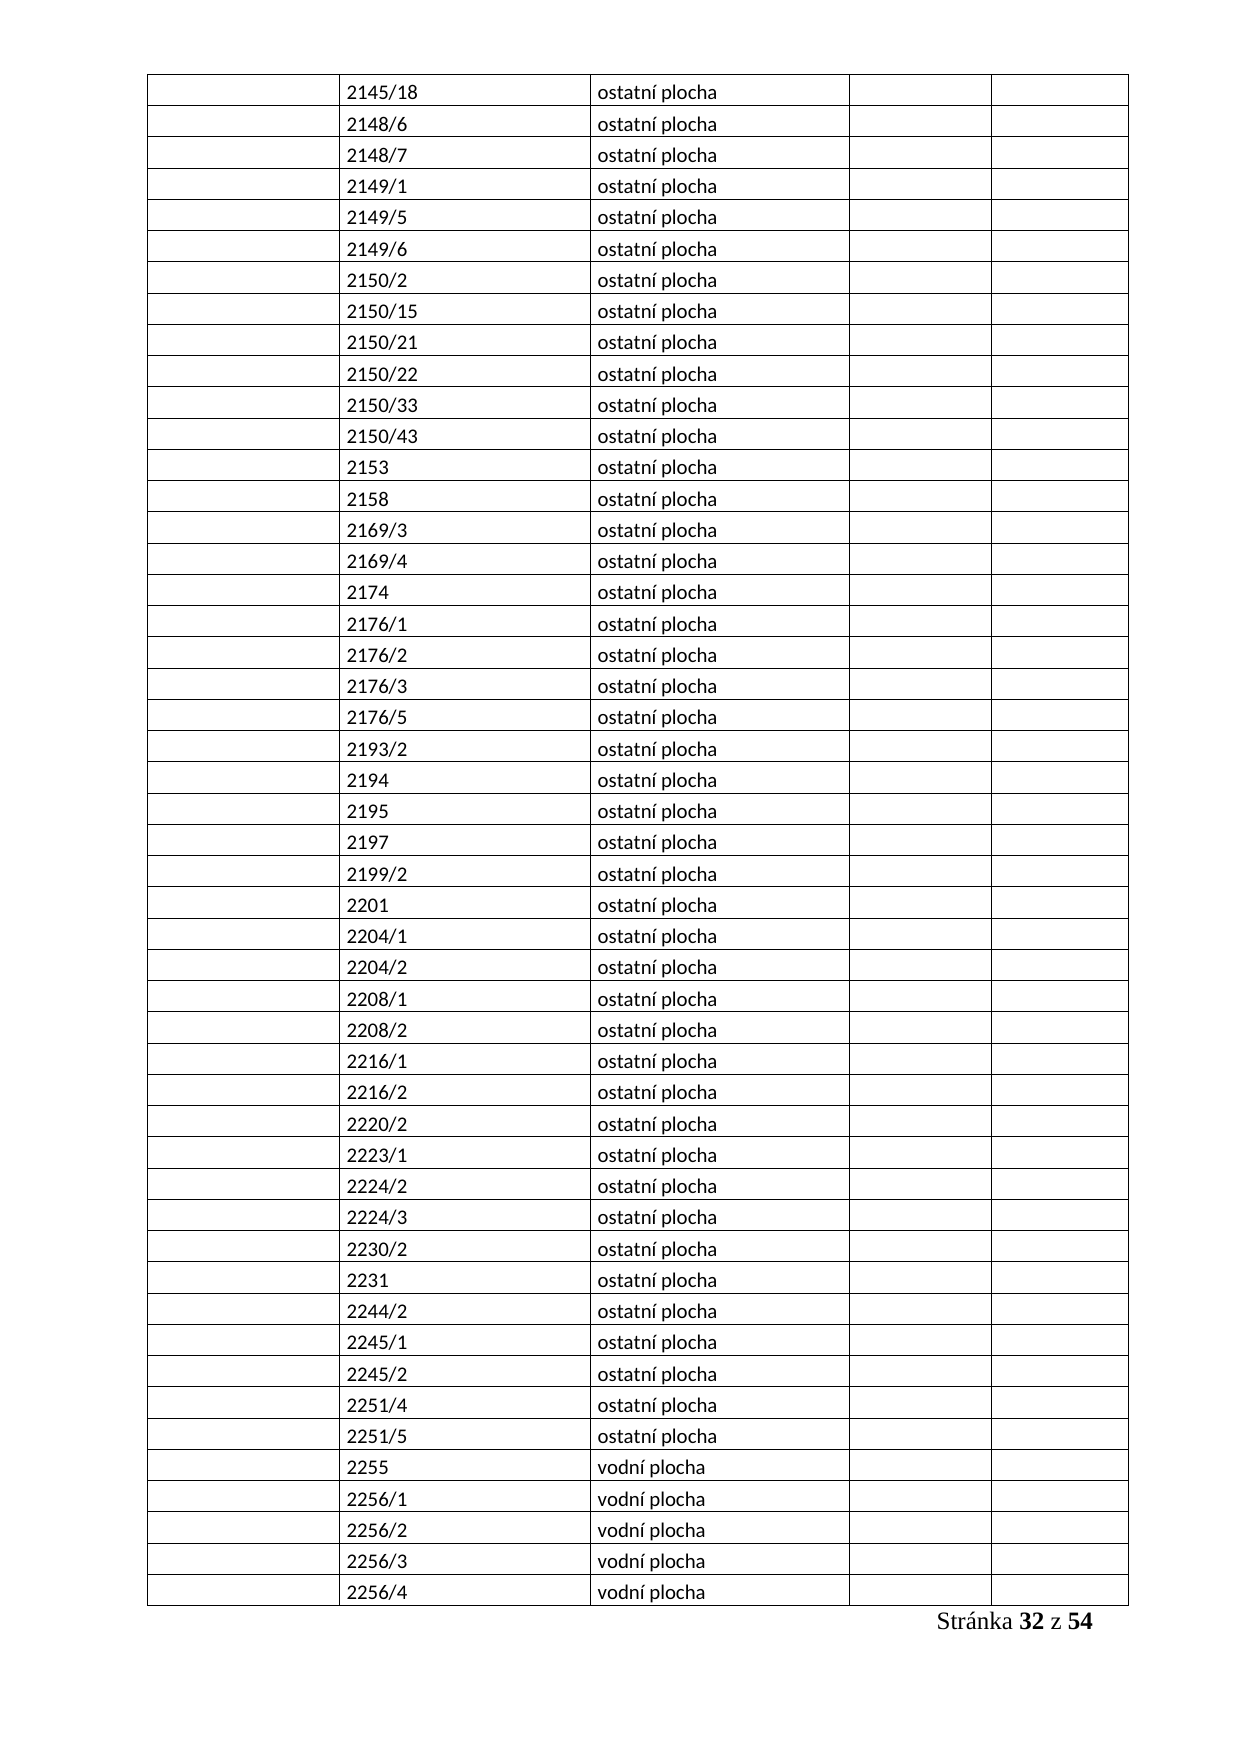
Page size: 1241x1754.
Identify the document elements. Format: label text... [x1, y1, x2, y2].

table_cell 2255 [340, 1450, 590, 1480]
table_cell [992, 450, 1128, 480]
table_cell [992, 1450, 1128, 1480]
table_cell [148, 1262, 339, 1292]
table_cell [850, 481, 991, 511]
table_cell [148, 669, 339, 699]
table_cell vodní plocha [591, 1512, 849, 1542]
table_cell [992, 606, 1128, 636]
table_cell [148, 919, 339, 949]
table_cell [992, 356, 1128, 386]
table_cell 2201 [340, 887, 590, 917]
table_cell [850, 887, 991, 917]
table_cell [992, 137, 1128, 167]
table_cell 2176/2 [340, 637, 590, 667]
table_cell 2169/3 [340, 512, 590, 542]
table_cell ostatní plocha [591, 637, 849, 667]
table_cell 2150/21 [340, 325, 590, 355]
table_cell [850, 356, 991, 386]
table_cell [148, 1044, 339, 1074]
table_cell ostatní plocha [591, 981, 849, 1011]
table_cell [992, 919, 1128, 949]
table_cell ostatní plocha [591, 669, 849, 699]
table_cell [148, 1200, 339, 1230]
table_cell [992, 231, 1128, 261]
table_cell [850, 700, 991, 730]
table_cell [992, 1294, 1128, 1324]
table_cell [992, 1044, 1128, 1074]
table_cell [148, 544, 339, 574]
table_cell 2256/3 [340, 1544, 590, 1574]
table_cell [850, 637, 991, 667]
table_cell [148, 1294, 339, 1324]
table_cell [850, 825, 991, 855]
table_cell 2208/1 [340, 981, 590, 1011]
table_cell 2230/2 [340, 1231, 590, 1261]
table_cell 2204/2 [340, 950, 590, 980]
table_cell [992, 106, 1128, 136]
table_cell [850, 981, 991, 1011]
table_cell [850, 169, 991, 199]
table_cell [850, 762, 991, 792]
table_cell [148, 1325, 339, 1355]
table_cell [148, 575, 339, 605]
table_cell [148, 1137, 339, 1167]
table_cell ostatní plocha [591, 481, 849, 511]
table_cell [850, 1012, 991, 1042]
table_cell [992, 981, 1128, 1011]
table_cell [992, 1481, 1128, 1511]
table_cell [850, 1450, 991, 1480]
table_cell [148, 294, 339, 324]
table_cell ostatní plocha [591, 106, 849, 136]
table_cell ostatní plocha [591, 1012, 849, 1042]
table_cell [148, 450, 339, 480]
table_cell ostatní plocha [591, 1075, 849, 1105]
table_cell [148, 1012, 339, 1042]
table_cell 2245/1 [340, 1325, 590, 1355]
table_cell 2149/1 [340, 169, 590, 199]
table_cell [850, 1325, 991, 1355]
table_cell 2195 [340, 794, 590, 824]
table_cell [992, 794, 1128, 824]
table_cell [992, 856, 1128, 886]
table_cell [148, 887, 339, 917]
table_cell 2244/2 [340, 1294, 590, 1324]
table_cell ostatní plocha [591, 700, 849, 730]
table_cell [850, 1512, 991, 1542]
table_cell [148, 481, 339, 511]
table_cell [992, 544, 1128, 574]
table_cell [850, 387, 991, 417]
table_cell [148, 262, 339, 292]
table_cell [992, 1387, 1128, 1417]
table_cell ostatní plocha [591, 856, 849, 886]
table_cell 2224/3 [340, 1200, 590, 1230]
table_cell [992, 825, 1128, 855]
table_cell [992, 1169, 1128, 1199]
table_cell [992, 75, 1128, 105]
table_cell 2208/2 [340, 1012, 590, 1042]
table_cell 2176/5 [340, 700, 590, 730]
table_cell [992, 637, 1128, 667]
table_cell ostatní plocha [591, 294, 849, 324]
table_cell ostatní plocha [591, 419, 849, 449]
table_cell [148, 231, 339, 261]
table_cell [992, 1137, 1128, 1167]
table_cell [148, 762, 339, 792]
table_cell [850, 419, 991, 449]
table_cell ostatní plocha [591, 512, 849, 542]
table_cell [850, 950, 991, 980]
table_cell [148, 106, 339, 136]
table_cell [992, 575, 1128, 605]
table_cell 2148/6 [340, 106, 590, 136]
table_cell vodní plocha [591, 1450, 849, 1480]
table_cell [148, 1544, 339, 1574]
table_cell ostatní plocha [591, 387, 849, 417]
table_cell ostatní plocha [591, 731, 849, 761]
table_cell [148, 794, 339, 824]
table_cell [850, 1481, 991, 1511]
table_cell [992, 1325, 1128, 1355]
table_cell ostatní plocha [591, 825, 849, 855]
table_cell ostatní plocha [591, 950, 849, 980]
table_cell [992, 669, 1128, 699]
table_cell ostatní plocha [591, 606, 849, 636]
table_cell [850, 1575, 991, 1605]
table_cell [992, 169, 1128, 199]
table_cell 2256/1 [340, 1481, 590, 1511]
table_cell [148, 325, 339, 355]
table_cell [992, 200, 1128, 230]
table_cell [148, 75, 339, 105]
table_cell 2224/2 [340, 1169, 590, 1199]
table_cell 2153 [340, 450, 590, 480]
table_cell 2169/4 [340, 544, 590, 574]
table_cell [992, 294, 1128, 324]
table_cell 2176/1 [340, 606, 590, 636]
table_cell ostatní plocha [591, 1262, 849, 1292]
table_cell [850, 1200, 991, 1230]
table_cell [850, 75, 991, 105]
table_cell [850, 1137, 991, 1167]
table_cell ostatní plocha [591, 200, 849, 230]
table_cell [850, 262, 991, 292]
table_cell ostatní plocha [591, 1325, 849, 1355]
table_cell [850, 669, 991, 699]
table_cell [992, 1575, 1128, 1605]
table_cell vodní plocha [591, 1481, 849, 1511]
table_cell [148, 700, 339, 730]
table_cell vodní plocha [591, 1544, 849, 1574]
table_cell [992, 1544, 1128, 1574]
table_cell 2149/6 [340, 231, 590, 261]
table_cell ostatní plocha [591, 794, 849, 824]
table_cell 2204/1 [340, 919, 590, 949]
table_cell ostatní plocha [591, 1356, 849, 1386]
table_cell [992, 512, 1128, 542]
table_cell ostatní plocha [591, 1387, 849, 1417]
table_cell 2231 [340, 1262, 590, 1292]
table_cell [850, 731, 991, 761]
table_cell [850, 137, 991, 167]
table_cell [850, 544, 991, 574]
table_cell [850, 606, 991, 636]
table_cell [148, 137, 339, 167]
table_cell [992, 387, 1128, 417]
table_cell ostatní plocha [591, 450, 849, 480]
table_cell 2193/2 [340, 731, 590, 761]
table_cell [850, 1262, 991, 1292]
table_cell [148, 1575, 339, 1605]
table_cell [148, 1106, 339, 1136]
table_cell [148, 981, 339, 1011]
table_cell ostatní plocha [591, 1106, 849, 1136]
table_cell 2220/2 [340, 1106, 590, 1136]
table_cell 2251/5 [340, 1419, 590, 1449]
table_cell [148, 356, 339, 386]
table_cell 2256/4 [340, 1575, 590, 1605]
table_cell [992, 1075, 1128, 1105]
table_cell [850, 1294, 991, 1324]
table_cell ostatní plocha [591, 762, 849, 792]
table_cell 2216/2 [340, 1075, 590, 1105]
table_cell ostatní plocha [591, 544, 849, 574]
table_cell [148, 950, 339, 980]
table_cell [850, 575, 991, 605]
table_cell [992, 1012, 1128, 1042]
table_cell ostatní plocha [591, 356, 849, 386]
table_cell 2145/18 [340, 75, 590, 105]
table_cell 2197 [340, 825, 590, 855]
table_cell [148, 1512, 339, 1542]
table_cell [992, 262, 1128, 292]
table_cell [850, 450, 991, 480]
table_cell [850, 1231, 991, 1261]
table_cell ostatní plocha [591, 1294, 849, 1324]
table_cell 2150/22 [340, 356, 590, 386]
table_cell [148, 387, 339, 417]
table_cell 2245/2 [340, 1356, 590, 1386]
table_cell [850, 1544, 991, 1574]
table_cell 2150/43 [340, 419, 590, 449]
table_cell [148, 1356, 339, 1386]
table_cell [850, 325, 991, 355]
table_cell ostatní plocha [591, 1231, 849, 1261]
table_cell 2158 [340, 481, 590, 511]
table_cell 2150/33 [340, 387, 590, 417]
table_cell 2174 [340, 575, 590, 605]
table_cell [148, 419, 339, 449]
table_cell [992, 700, 1128, 730]
table_cell [850, 856, 991, 886]
table_cell ostatní plocha [591, 575, 849, 605]
table_cell 2199/2 [340, 856, 590, 886]
table_cell ostatní plocha [591, 887, 849, 917]
table_cell [992, 950, 1128, 980]
table_cell [850, 294, 991, 324]
table_cell ostatní plocha [591, 1419, 849, 1449]
table_cell [992, 325, 1128, 355]
table_cell 2223/1 [340, 1137, 590, 1167]
table_cell ostatní plocha [591, 1044, 849, 1074]
table_cell ostatní plocha [591, 262, 849, 292]
table_cell [850, 919, 991, 949]
table_cell 2149/5 [340, 200, 590, 230]
table_cell [992, 1419, 1128, 1449]
table_cell ostatní plocha [591, 75, 849, 105]
table_cell [148, 512, 339, 542]
table_cell [992, 481, 1128, 511]
table_cell 2150/15 [340, 294, 590, 324]
table_cell [148, 169, 339, 199]
table_cell [850, 1356, 991, 1386]
table_cell [992, 1106, 1128, 1136]
table_cell [148, 637, 339, 667]
table_cell 2148/7 [340, 137, 590, 167]
table_cell [148, 1450, 339, 1480]
table_cell ostatní plocha [591, 1169, 849, 1199]
table_cell [992, 1356, 1128, 1386]
table_cell [850, 200, 991, 230]
table_cell [148, 1231, 339, 1261]
table_cell 2150/2 [340, 262, 590, 292]
table_cell [148, 825, 339, 855]
table_cell [148, 856, 339, 886]
table_cell [850, 1106, 991, 1136]
table_cell [148, 731, 339, 761]
table_cell vodní plocha [591, 1575, 849, 1605]
table_cell 2216/1 [340, 1044, 590, 1074]
table_cell [992, 419, 1128, 449]
table_cell ostatní plocha [591, 325, 849, 355]
table_cell ostatní plocha [591, 169, 849, 199]
table_cell 2256/2 [340, 1512, 590, 1542]
table_cell ostatní plocha [591, 137, 849, 167]
table_cell [850, 794, 991, 824]
table_cell [148, 1169, 339, 1199]
table_cell [850, 512, 991, 542]
table_cell [992, 1512, 1128, 1542]
table_cell [992, 887, 1128, 917]
table_cell [992, 1262, 1128, 1292]
table_cell [148, 200, 339, 230]
table_cell [148, 1419, 339, 1449]
table_cell [850, 231, 991, 261]
table_cell [850, 1387, 991, 1417]
table_cell [148, 1075, 339, 1105]
table_cell [850, 1075, 991, 1105]
table_cell [992, 1200, 1128, 1230]
table_cell 2194 [340, 762, 590, 792]
table_cell ostatní plocha [591, 1137, 849, 1167]
table_cell [850, 1169, 991, 1199]
table_cell [992, 731, 1128, 761]
table_cell [148, 606, 339, 636]
table_cell [850, 106, 991, 136]
table_cell ostatní plocha [591, 1200, 849, 1230]
table_cell [992, 1231, 1128, 1261]
table_cell [148, 1387, 339, 1417]
table_cell 2176/3 [340, 669, 590, 699]
table_cell [850, 1044, 991, 1074]
table_cell [992, 762, 1128, 792]
table_cell ostatní plocha [591, 919, 849, 949]
table_cell [850, 1419, 991, 1449]
table_cell [148, 1481, 339, 1511]
table_cell ostatní plocha [591, 231, 849, 261]
table_cell 2251/4 [340, 1387, 590, 1417]
